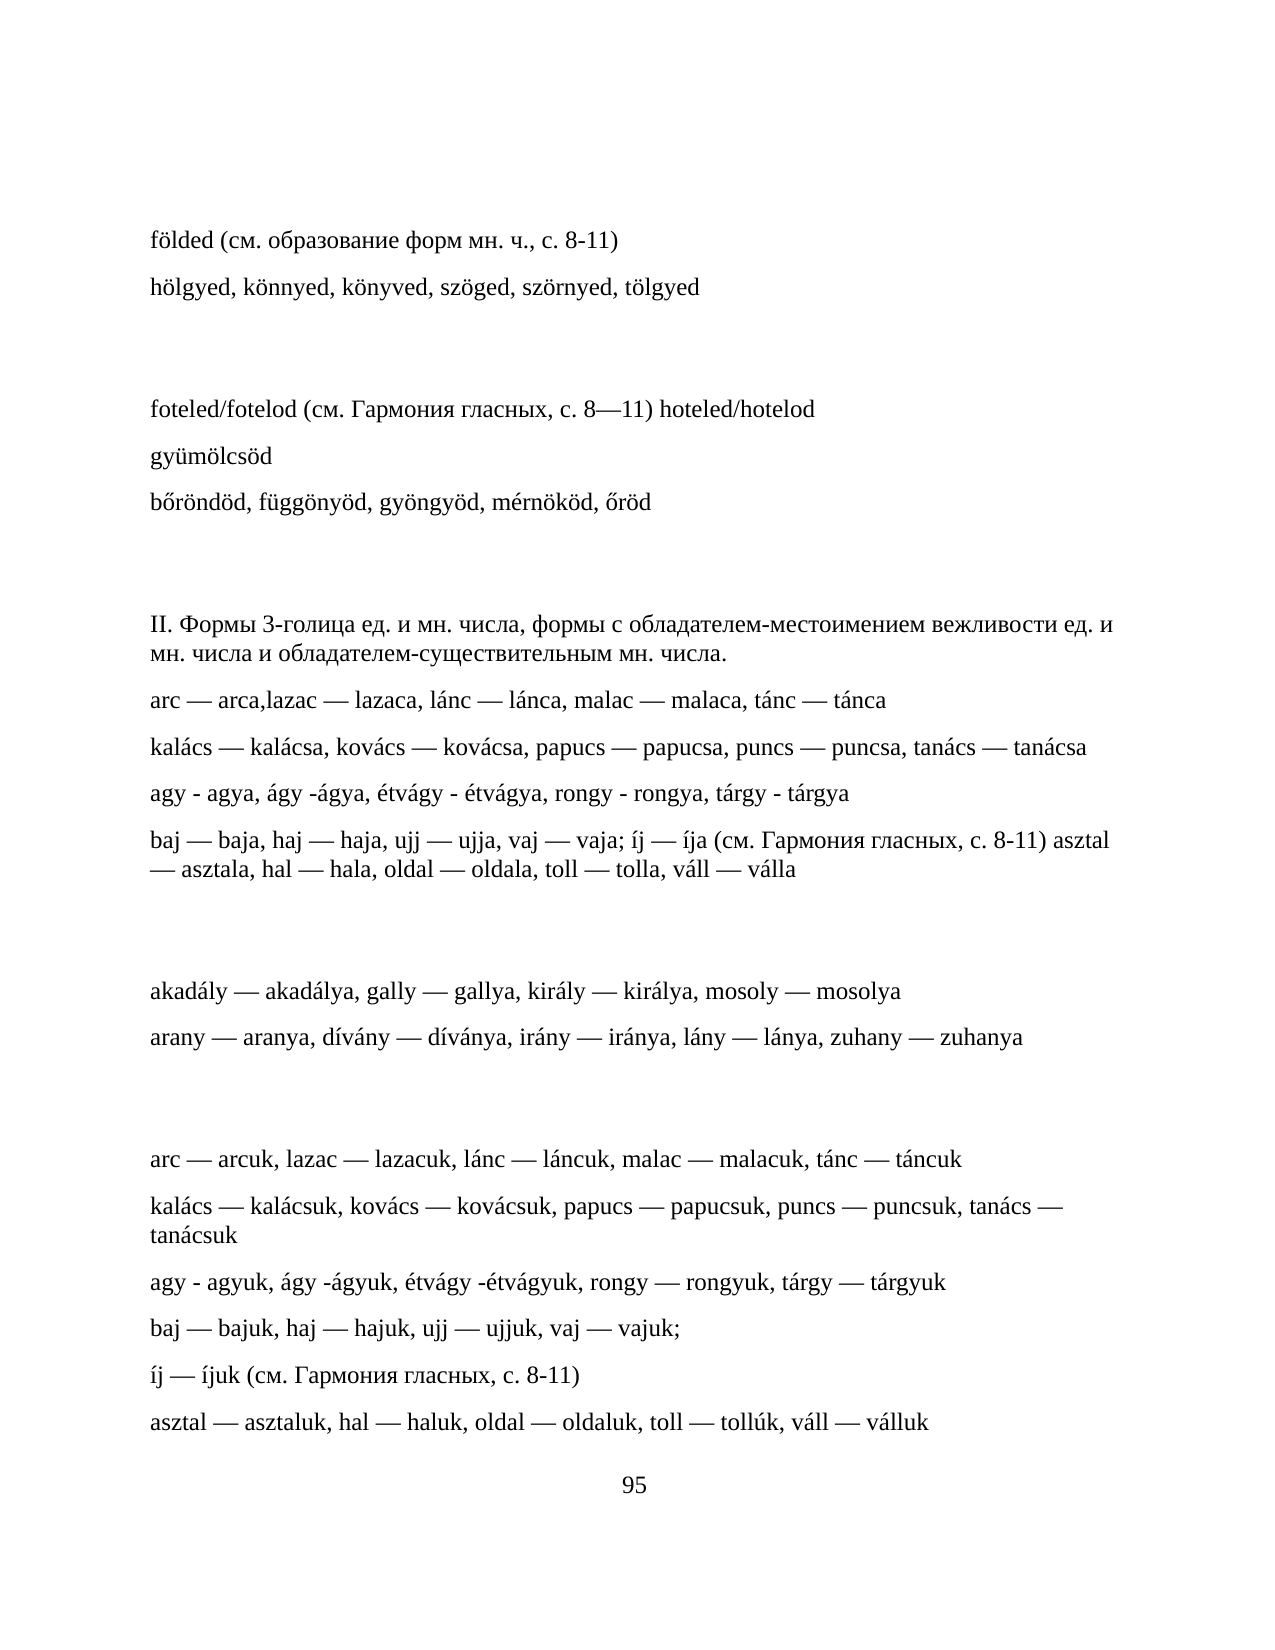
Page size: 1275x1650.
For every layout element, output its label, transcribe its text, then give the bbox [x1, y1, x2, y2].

text földed (см. образование форм мн. ч., с. 8-11) [150, 225, 1125, 254]
text akadály — akadálya, gally — gallya, király — királya, mosoly — mosolya [150, 976, 1125, 1004]
text arc — arca,lazac — lazaca, lánc — lánca, malac — malaca, tánc — tánca [150, 685, 1125, 714]
text foteled/fotelod (см. Гармония гласных, с. 8—11) hoteled/hotelod [150, 394, 1125, 423]
text arany — aranya, dívány — díványa, irány — iránya, lány — lánya, zuhany — zuhanya [150, 1022, 1125, 1051]
text II. Формы 3-голица ед. и мн. числа, формы с обладателем-местоимением вежливости ед. и мн. числа и обладателем-существительным мн. числа. [150, 609, 1125, 667]
text kalács — kalácsuk, kovács — kovácsuk, papucs — papucsuk, puncs — puncsuk, tanács — tanácsuk [150, 1191, 1125, 1249]
text bőröndöd, függönyöd, gyöngyöd, mérnököd, őröd [150, 487, 1125, 516]
text hölgyed, könnyed, könyved, szöged, szörnyed, tölgyed [150, 272, 1125, 301]
text baj — baja, haj — haja, ujj — ujja, vaj — vaja; íj — íja (см. Гармония гласных, с. 8-11) asztal — asztala, hal — hala, oldal — oldala, toll — tolla, váll — válla [150, 825, 1125, 882]
text kalács — kalácsa, kovács — kovácsa, papucs — papucsa, puncs — puncsa, tanács — tanácsa [150, 732, 1125, 760]
text baj — bajuk, haj — hajuk, ujj — ujjuk, vaj — vajuk; [150, 1313, 1125, 1342]
text asztal — asztaluk, hal — haluk, oldal — oldaluk, toll — tollúk, váll — válluk [150, 1407, 1125, 1435]
text íj — íjuk (см. Гармония гласных, с. 8-11) [150, 1360, 1125, 1389]
text gyümölcsöd [150, 441, 1125, 469]
text agy - agyuk, ágy -ágyuk, étvágy -étvágyuk, rongy — rongyuk, tárgy — tárgyuk [150, 1267, 1125, 1295]
text agy - agya, ágy -ágya, étvágy - étvágya, rongy - rongya, tárgy - tárgya [150, 778, 1125, 807]
text arc — arcuk, lazac — lazacuk, lánc — láncuk, malac — malacuk, tánc — táncuk [150, 1144, 1125, 1173]
